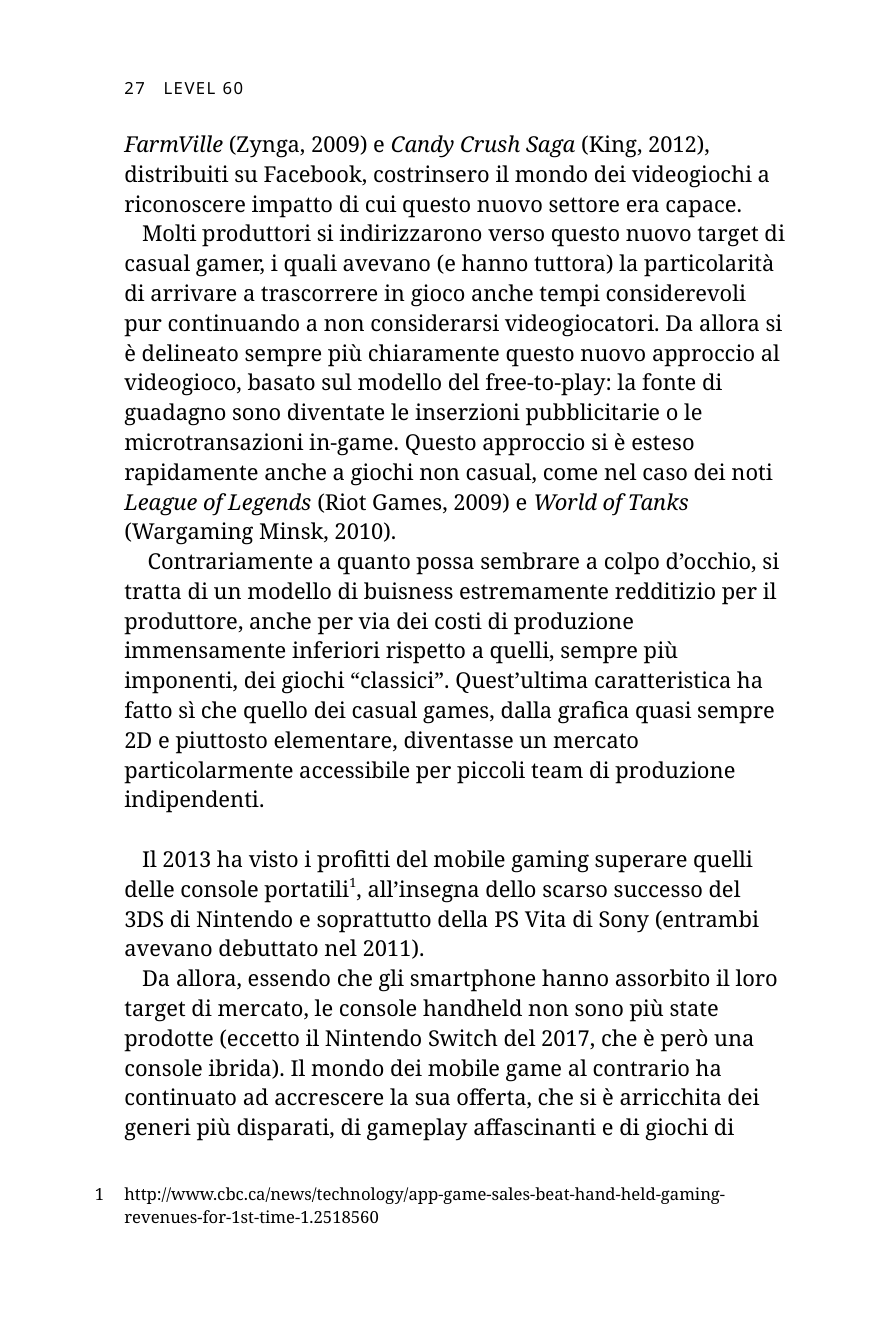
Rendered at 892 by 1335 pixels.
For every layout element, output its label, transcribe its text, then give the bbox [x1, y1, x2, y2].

text Contrariamente a quanto possa sembrare a colpo d’occhio, si tratta di un modello di buisness estremamente redditizio per il produttore, anche per via dei costi di produzione immensamente inferiori rispetto a quelli, sempre più imponenti, dei giochi “classici”. Quest’ultima caratteristica ha fatto sì che quello dei casual games, dalla grafica quasi sempre 2D e piuttosto elementare, diventasse un mercato particolarmente accessibile per piccoli team di produzione indipendenti. [124, 546, 786, 814]
text Il 2013 ha visto i profitti del mobile gaming superare quelli delle console portatili, all’insegna dello scarso successo del 3DS di Nintendo e soprattutto della PS Vita di Sony (entrambi avevano debuttato nel 2011). [124, 844, 786, 963]
text Molti produttori si indirizzarono verso questo nuovo target di casual gamer, i quali avevano (e hanno tuttora) la particolarità di arrivare a trascorrere in gioco anche tempi considerevoli pur continuando a non considerarsi videogiocatori. Da allora si è delineato sempre più chiaramente questo nuovo approccio al videogioco, basato sul modello del free-to-play: la fonte di guadagno sono diventate le inserzioni pubblicitarie o le microtransazioni in-game. Questo approccio si è esteso rapidamente anche a giochi non casual, come nel caso dei noti League of Legends (Riot Games, 2009) e World of Tanks (Wargaming Minsk, 2010). [124, 218, 786, 546]
text Da allora, essendo che gli smartphone hanno assorbito il loro target di mercato, le console handheld non sono più state prodotte (eccetto il Nintendo Switch del 2017, che è però una console ibrida). Il mondo dei mobile game al contrario ha continuato ad accrescere la sua offerta, che si è arricchita dei generi più disparati, di gameplay affascinanti e di giochi di [124, 963, 786, 1142]
text http://www.cbc.ca/news/technology/app-game-sales-beat-hand-held-gaming-revenues-for-1st-time-1.2518560 [94, 1183, 786, 1228]
text FarmVille (Zynga, 2009) e Candy Crush Saga (King, 2012), distribuiti su Facebook, costrinsero il mondo dei videogiochi a riconoscere impatto di cui questo nuovo settore era capace. [124, 129, 786, 218]
